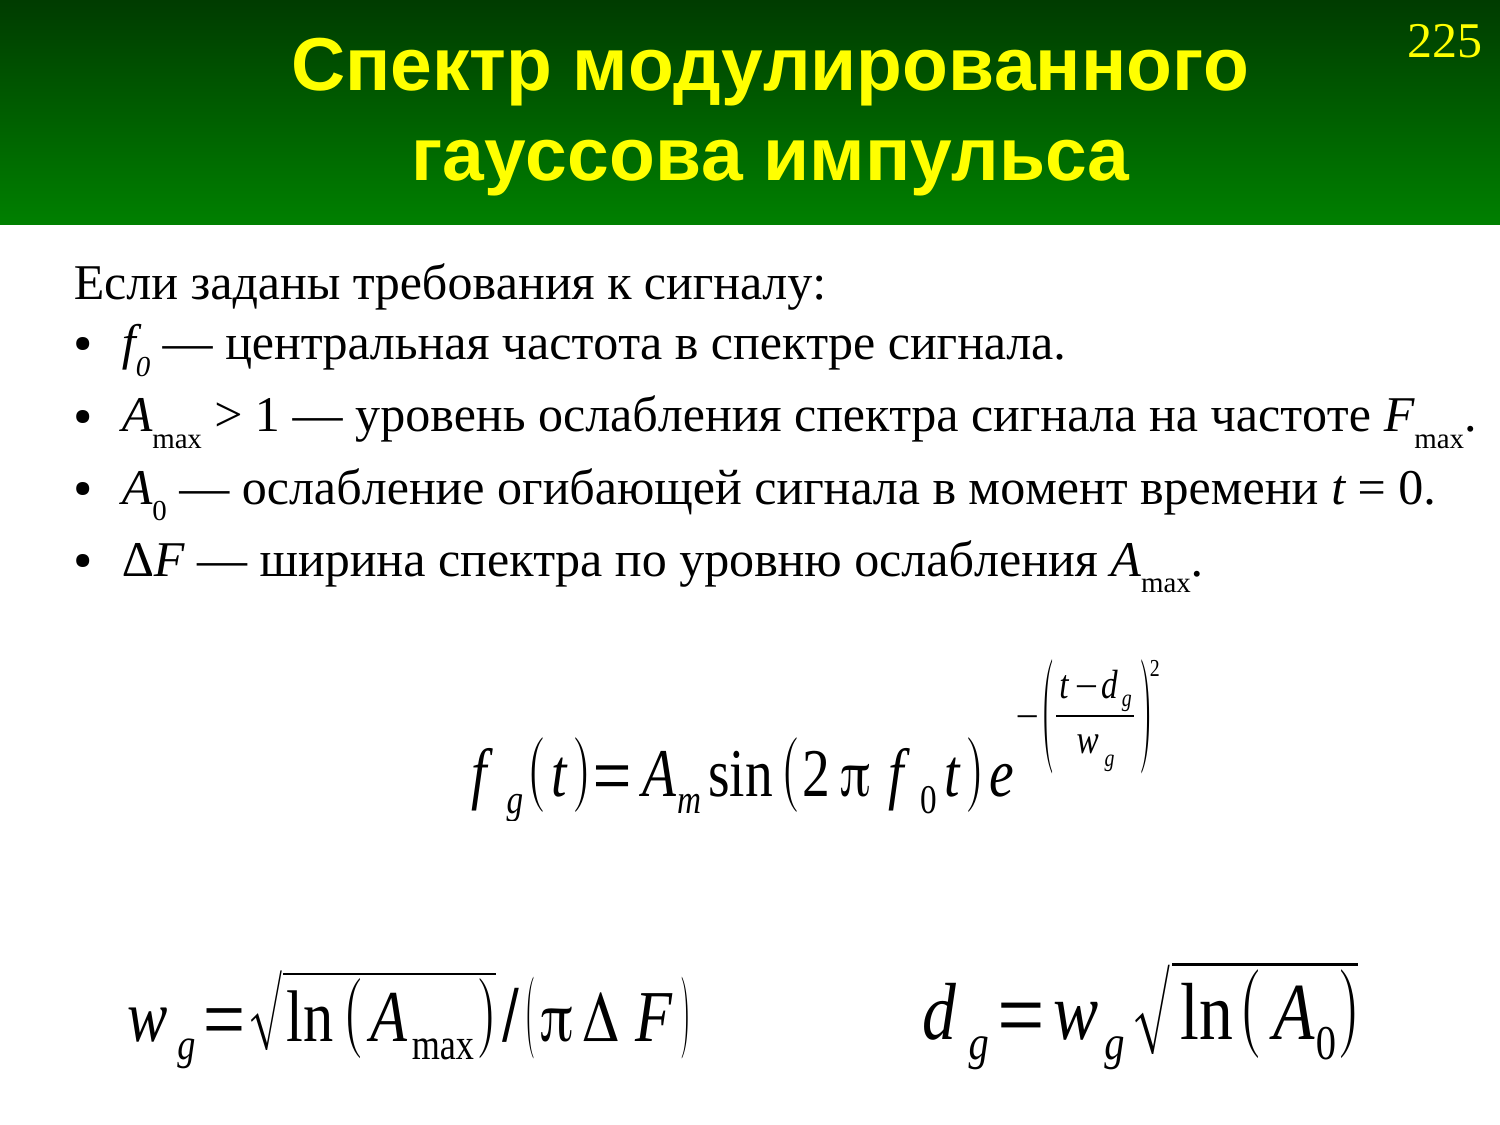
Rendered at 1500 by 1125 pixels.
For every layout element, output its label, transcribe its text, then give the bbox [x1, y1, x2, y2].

chart [447, 655, 1175, 821]
text_box Если заданы требования к сигналу: f0 — центральная частота в спектре сигнала. Amax > 1 — уровень ослабления спектра сигнала на частоте Fmax. A0 — ослабление огибающей сигнала в момент времени t = 0. ΔF — ширина спектра по уровню ослабления Amax. [59, 242, 1492, 623]
chart [905, 957, 1377, 1071]
title Спектр модулированного гауссова импульса [100, 7, 1441, 204]
chart [112, 968, 708, 1069]
